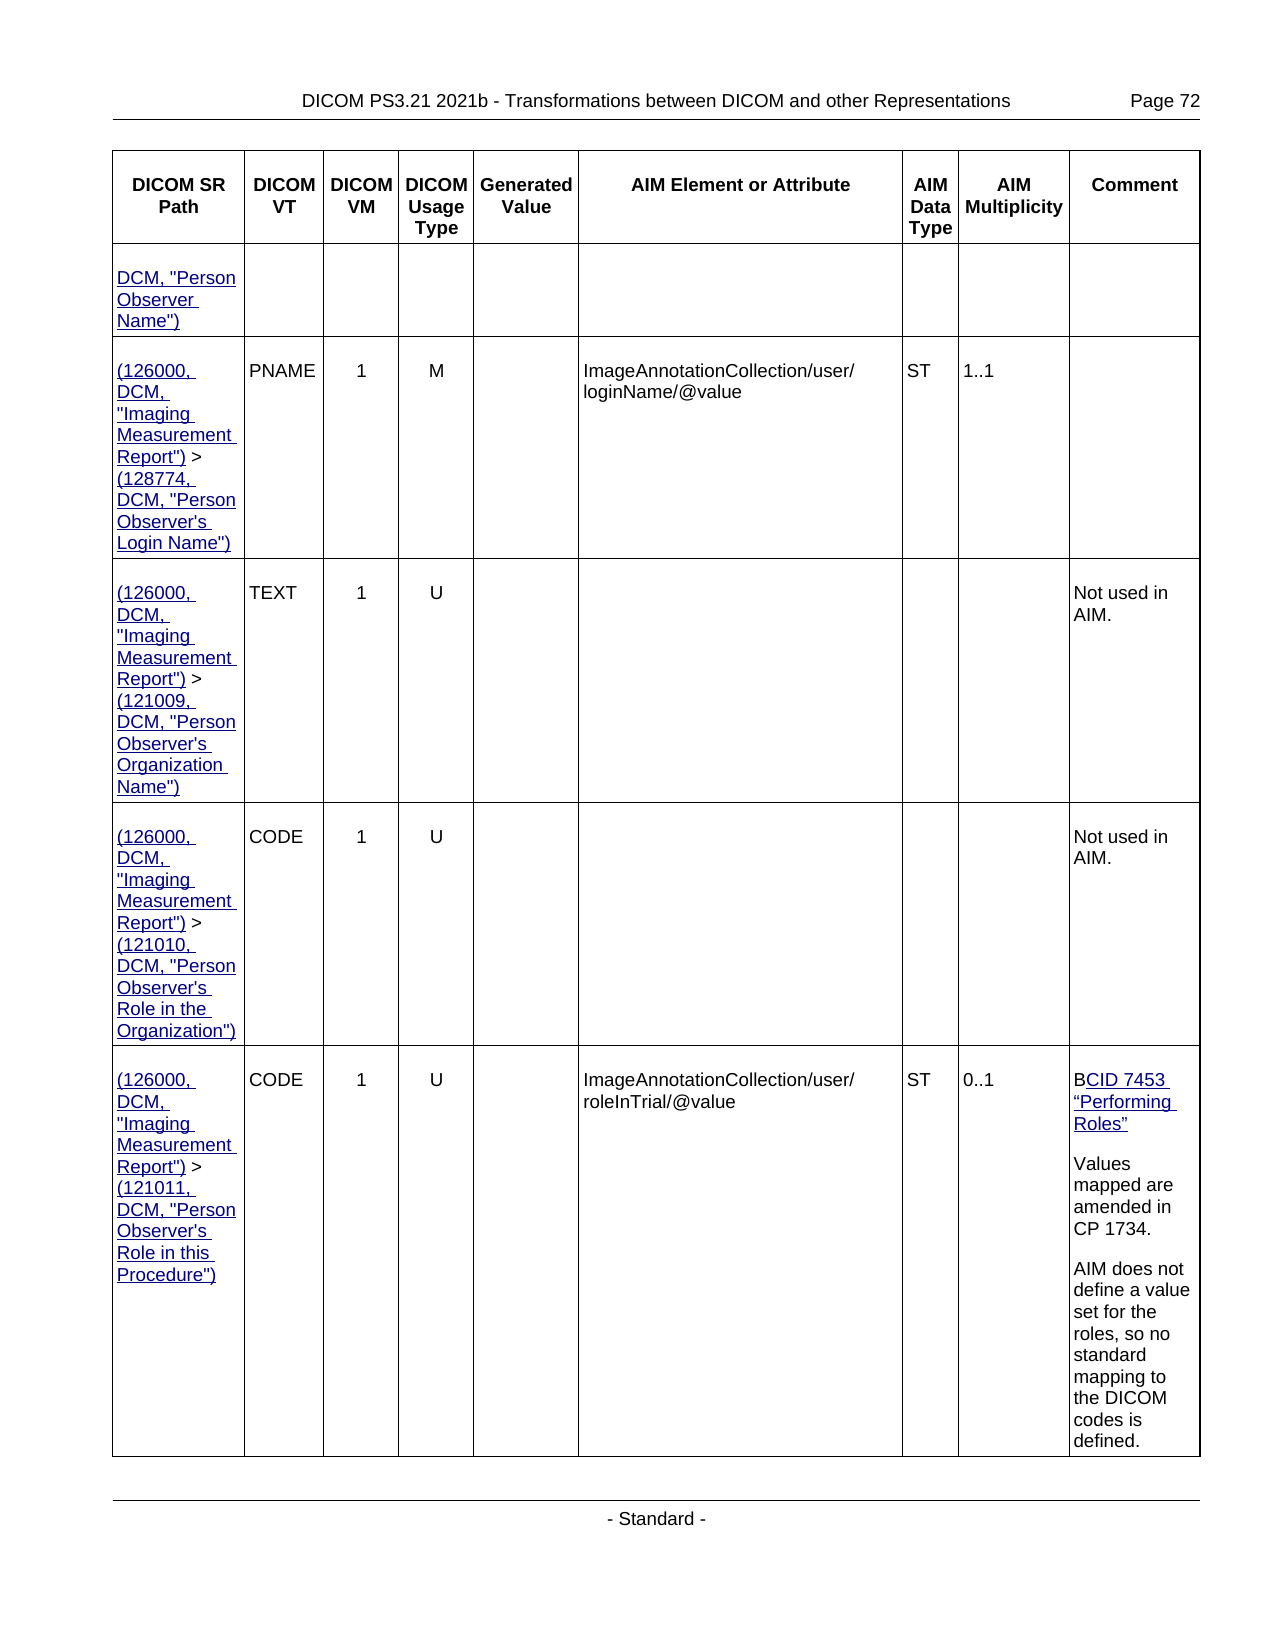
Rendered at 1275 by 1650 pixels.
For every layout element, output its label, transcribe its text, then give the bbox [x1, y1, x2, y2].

table_cell (126000, DCM, "Imaging Measurement Report") > (121011, DCM, "Person Observer's Role in this Procedure") [113, 1046, 244, 1456]
table_cell U [399, 1046, 473, 1456]
table_cell 1..1 [959, 337, 1069, 558]
table_header DICOM VM [324, 151, 398, 243]
table_cell (126000, DCM, "Imaging Measurement Report") > (121009, DCM, "Person Observer's Organization Name") [113, 559, 244, 802]
table_header AIM Element or Attribute [579, 151, 902, 243]
table_cell [399, 244, 473, 336]
table_cell ST [903, 1046, 958, 1456]
table_cell [959, 244, 1069, 336]
table_cell [959, 559, 1069, 802]
table_cell 1 [324, 337, 398, 558]
table_header Comment [1070, 151, 1199, 243]
table_cell U [399, 803, 473, 1045]
table_header DICOM SR Path [113, 151, 244, 243]
table_cell Not used in AIM. [1070, 559, 1199, 802]
table_cell PNAME [245, 337, 323, 558]
table_cell [474, 803, 578, 1045]
table_cell 0..1 [959, 1046, 1069, 1456]
table_cell DCM, "Person Observer Name") [113, 244, 244, 336]
table_header Generated Value [474, 151, 578, 243]
table_cell Image​Annotation​​Collection/​user/​loginName/​@value [579, 337, 902, 558]
table_cell [245, 244, 323, 336]
table_cell 1 [324, 1046, 398, 1456]
table_cell M [399, 337, 473, 558]
table_header AIM Data Type [903, 151, 958, 243]
table_cell ST [903, 337, 958, 558]
table_cell (126000, DCM, "Imaging Measurement Report") > (128774, DCM, "Person Observer's Login Name") [113, 337, 244, 558]
table_cell Not used in AIM. [1070, 803, 1199, 1045]
table_cell 1 [324, 803, 398, 1045]
table_header AIM Multiplicity [959, 151, 1069, 243]
table_cell BCID 7453 “Performing Roles” Values mapped are amended in CP 1734. AIM does not define a value set for the roles, so no standard mapping to the DICOM codes is defined. [1070, 1046, 1199, 1456]
table_cell U [399, 559, 473, 802]
table_cell [474, 244, 578, 336]
table_cell [903, 244, 958, 336]
table_cell [1070, 337, 1199, 558]
table_cell [474, 337, 578, 558]
table_header DICOM Usage Type [399, 151, 473, 243]
table_cell Image​Annotation​​Collection/​user/​roleInTrial/​@value [579, 1046, 902, 1456]
table_cell [324, 244, 398, 336]
table_cell [579, 803, 902, 1045]
table_header DICOM VT [245, 151, 323, 243]
table_cell [903, 559, 958, 802]
table_cell 1 [324, 559, 398, 802]
table_cell [1070, 244, 1199, 336]
table_cell [474, 1046, 578, 1456]
table_cell [579, 559, 902, 802]
table_cell CODE [245, 1046, 323, 1456]
table_cell [579, 244, 902, 336]
table_cell (126000, DCM, "Imaging Measurement Report") > (121010, DCM, "Person Observer's Role in the Organization") [113, 803, 244, 1045]
table_cell [959, 803, 1069, 1045]
table_cell [903, 803, 958, 1045]
table_cell CODE [245, 803, 323, 1045]
table_cell [474, 559, 578, 802]
table_cell TEXT [245, 559, 323, 802]
